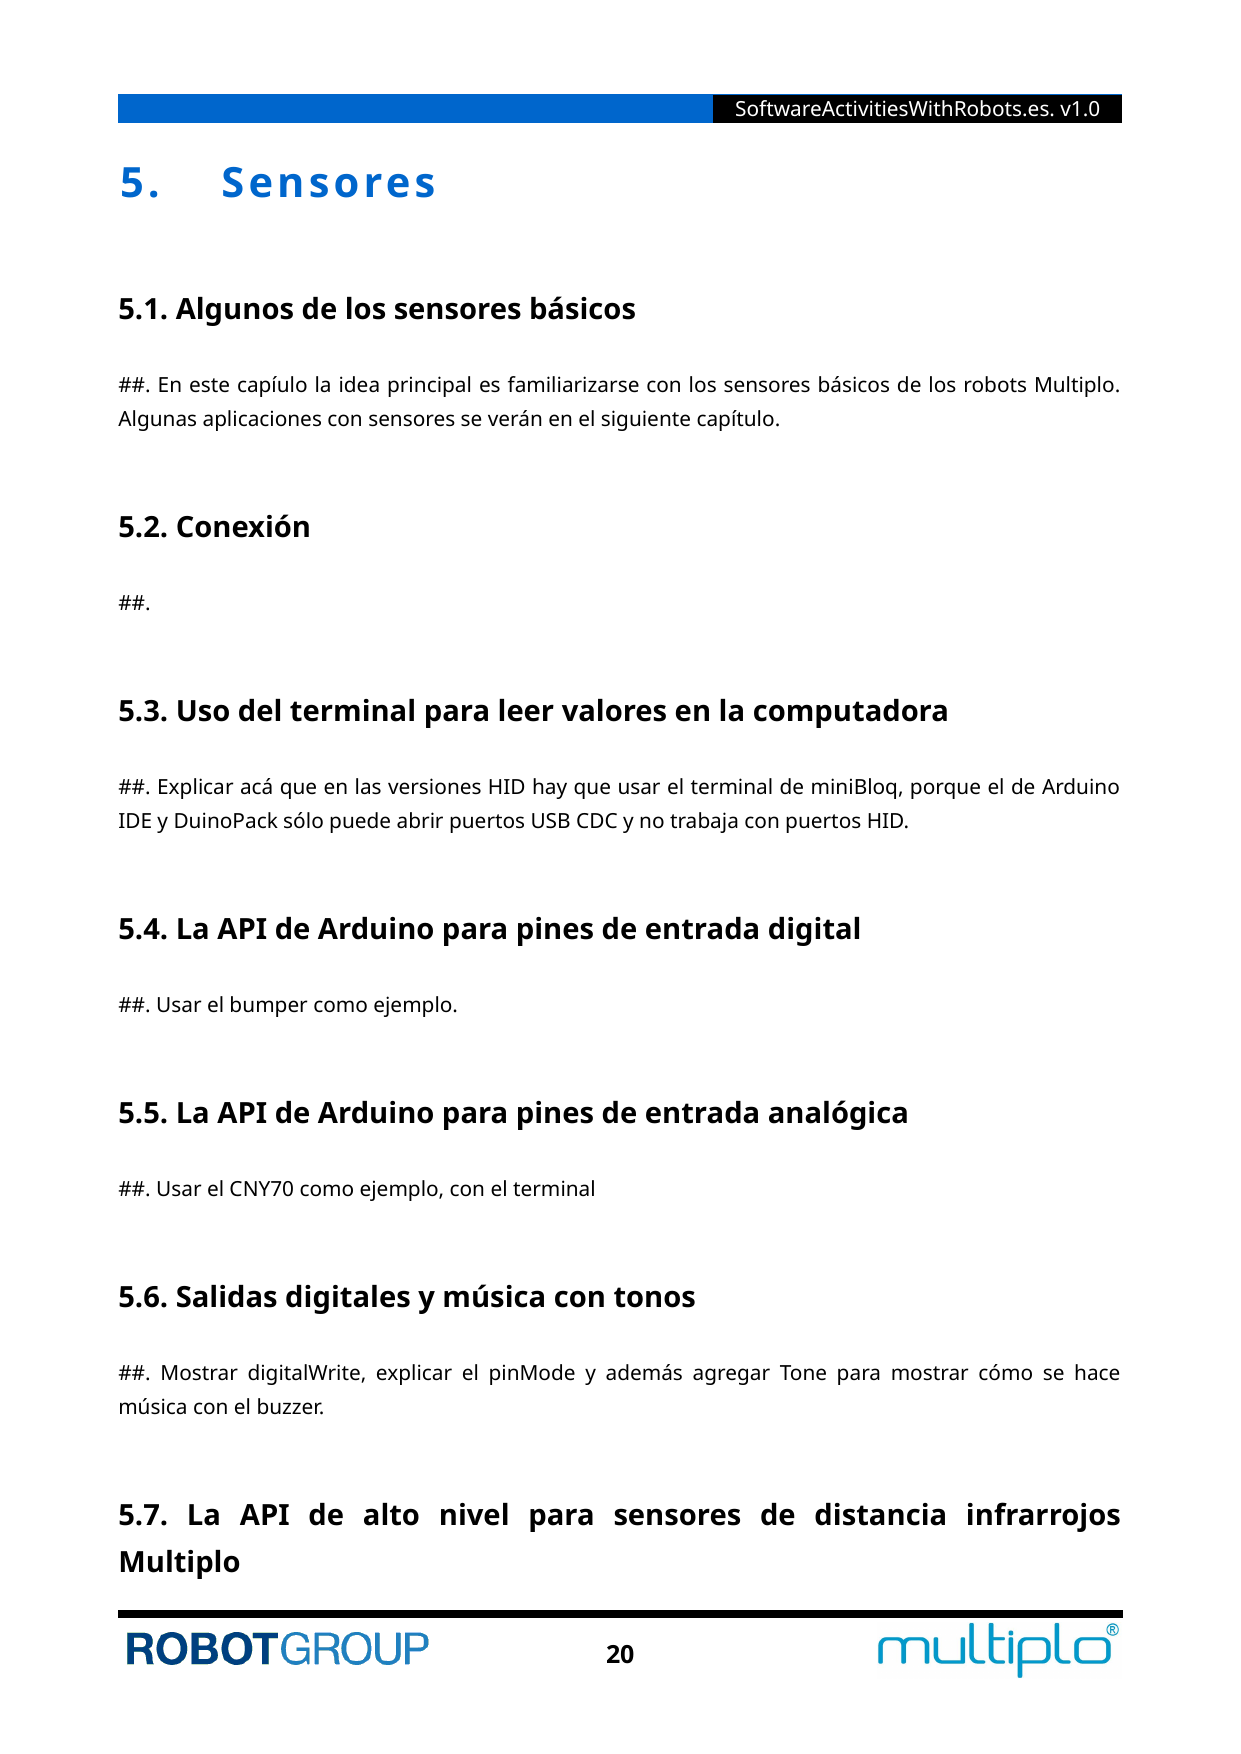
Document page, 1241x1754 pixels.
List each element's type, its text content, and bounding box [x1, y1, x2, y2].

text 5.6. Salidas digitales y música con tonos [118, 1276, 1122, 1316]
text ##. Usar el CNY70 como ejemplo, con el terminal [118, 1174, 1122, 1202]
text ##. Explicar acá que en las versiones HID hay que usar el terminal de miniBloq, porque el de Arduino IDE y DuinoPack sólo puede abrir puertos USB CDC y no trabaja con puertos HID. [118, 772, 1122, 834]
text 5.4. La API de Arduino para pines de entrada digital [118, 908, 1122, 948]
text 5.2. Conexión [118, 507, 1122, 546]
text 5.1. Algunos de los sensores básicos [118, 289, 1122, 328]
text ##. Mostrar digitalWrite, explicar el pinMode y además agregar Tone para mostrar cómo se hace música con el buzzer. [118, 1358, 1122, 1420]
text ##. En este capíulo la idea principal es familiarizarse con los sensores básicos de los robots Multiplo. Algunas aplicaciones con sensores se verán en el siguiente capítulo. [118, 370, 1122, 433]
picture [877, 1622, 1123, 1679]
text ##. Usar el bumper como ejemplo. [118, 990, 1122, 1018]
text 5.7. La API de alto nivel para sensores de distancia infrarrojos Multiplo [118, 1494, 1122, 1581]
text 5.3. Uso del terminal para leer valores en la computadora [118, 690, 1122, 730]
text ##. [118, 588, 1122, 617]
picture [118, 1622, 434, 1673]
text 5. Sensores [120, 152, 1122, 209]
text 5.5. La API de Arduino para pines de entrada analógica [118, 1092, 1122, 1132]
